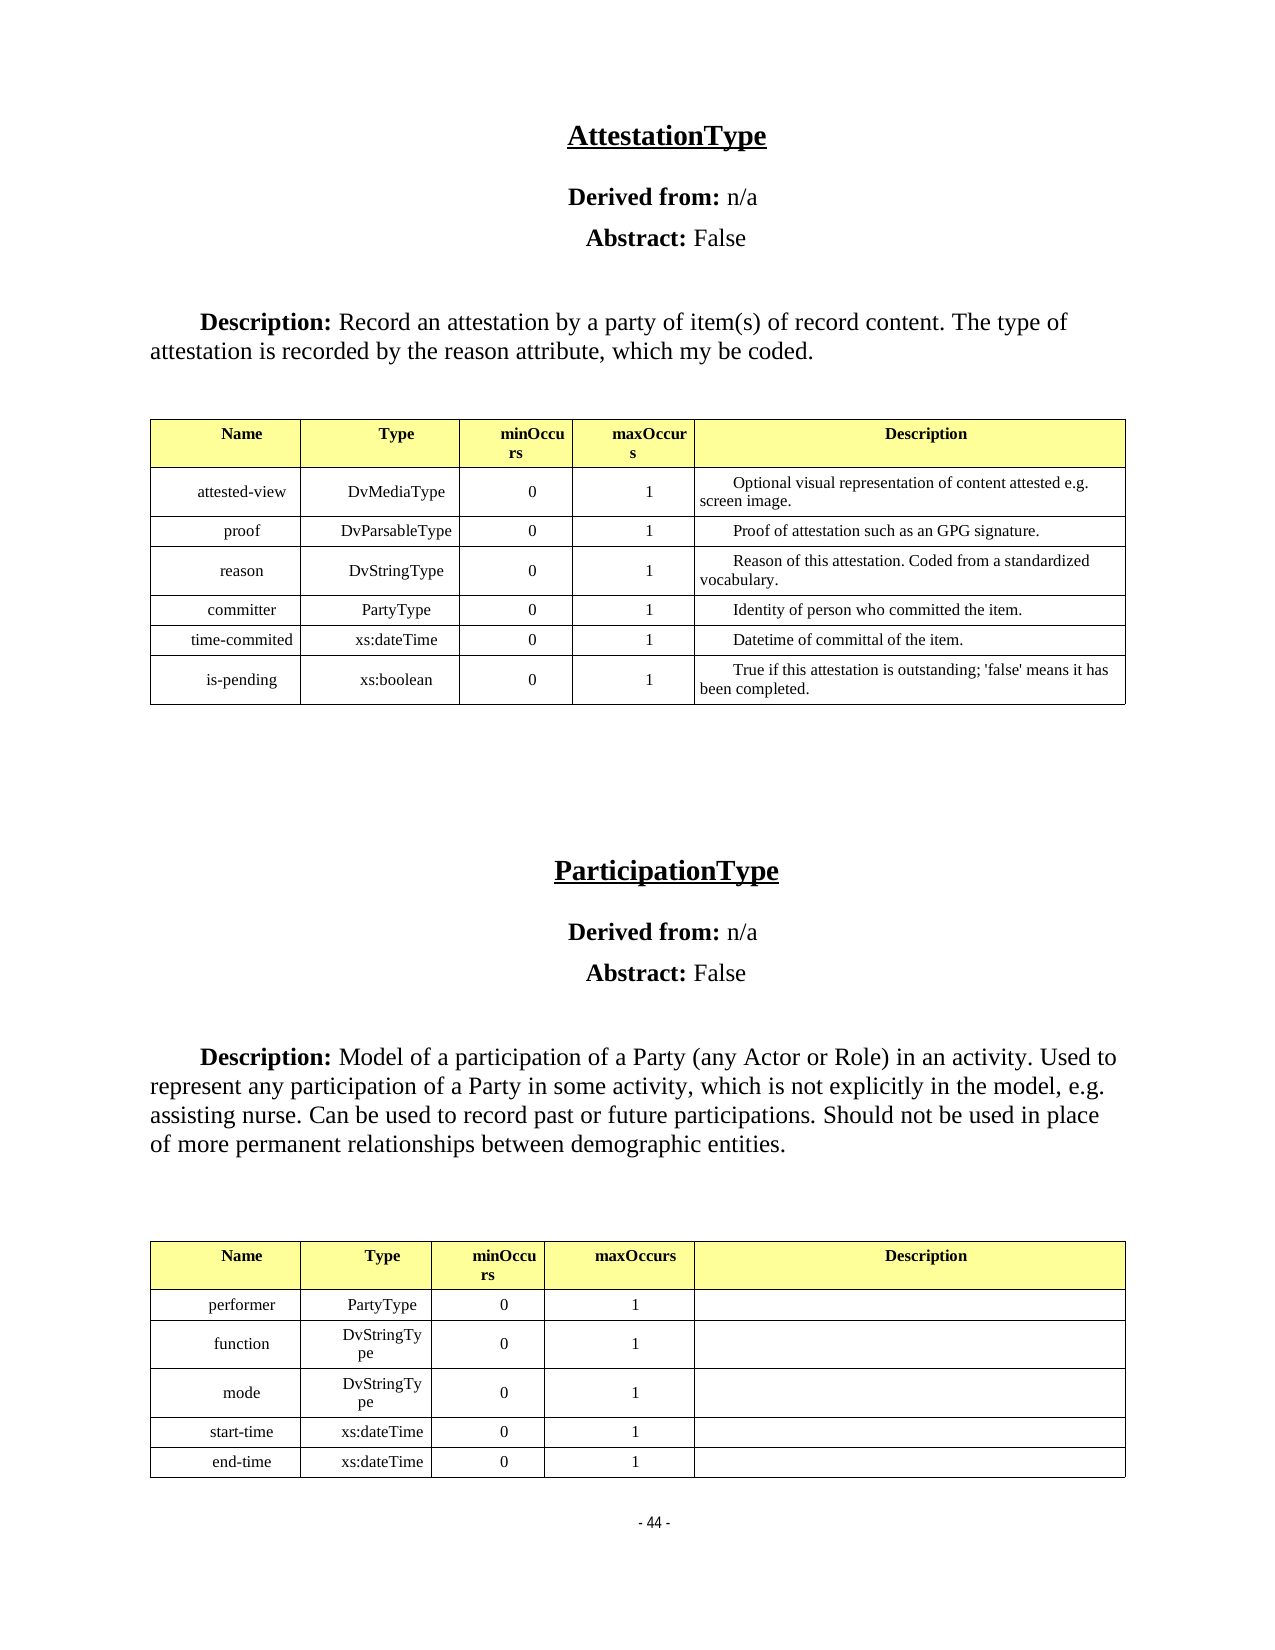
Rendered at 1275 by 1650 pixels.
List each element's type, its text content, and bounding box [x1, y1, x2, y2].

table_header Name [151, 420, 300, 467]
table_cell [695, 1290, 1125, 1320]
table_cell PartyType [301, 596, 459, 625]
text Abstract: False [150, 958, 1125, 987]
table_header maxOccurs [545, 1242, 694, 1289]
table_cell proof [151, 517, 300, 546]
table_cell DvMediaType [301, 468, 459, 516]
table_cell 0 [432, 1321, 544, 1368]
table_cell xs:dateTime [301, 1448, 431, 1477]
table_cell 0 [460, 596, 572, 625]
table_cell Proof of attestation such as an GPG signature. [695, 517, 1125, 546]
table_cell end-time [151, 1448, 300, 1477]
table_cell function [151, 1321, 300, 1368]
table_header minOccurs [460, 420, 572, 467]
table_cell 1 [545, 1418, 694, 1447]
text Description: Model of a participation of a Party (any Actor or Role) in an activity. Used to represent any participation of a Party in some activity, which is not explicitly in the model, e.g. assisting nurse. Can be used to record past or future participations. Should not be used in place of more permanent relationships between demographic entities. [150, 1041, 1125, 1187]
table_cell 1 [573, 547, 694, 595]
table_cell Identity of person who committed the item. [695, 596, 1125, 625]
table_cell [695, 1418, 1125, 1447]
table_cell xs:dateTime [301, 1418, 431, 1447]
table_cell 0 [432, 1418, 544, 1447]
text ParticipationType [150, 853, 1125, 887]
table_cell mode [151, 1369, 300, 1417]
table_cell Optional visual representation of content attested e.g. screen image. [695, 468, 1125, 516]
table_cell [695, 1369, 1125, 1417]
table_header minOccurs [432, 1242, 544, 1289]
table_cell DvStringType [301, 1369, 431, 1417]
table_header Description [695, 1242, 1125, 1289]
table_cell 0 [460, 517, 572, 546]
text AttestationType [150, 118, 1125, 152]
table_cell 0 [460, 656, 572, 704]
table_cell 1 [573, 517, 694, 546]
text Derived from: n/a [150, 182, 1125, 211]
table_cell DvParsableType [301, 517, 459, 546]
table_cell xs:dateTime [301, 626, 459, 655]
table_cell [695, 1321, 1125, 1368]
text Abstract: False [150, 223, 1125, 252]
text Description: Record an attestation by a party of item(s) of record content. The type of attestation is recorded by the reason attribute, which my be coded. [150, 306, 1125, 364]
table_cell time-commited [151, 626, 300, 655]
table_cell [695, 1448, 1125, 1477]
table_cell performer [151, 1290, 300, 1320]
table_cell DvStringType [301, 1321, 431, 1368]
table_cell 1 [573, 656, 694, 704]
table_cell PartyType [301, 1290, 431, 1320]
table_cell 1 [545, 1369, 694, 1417]
table_header Description [695, 420, 1125, 467]
table_cell start-time [151, 1418, 300, 1447]
table_cell 1 [545, 1321, 694, 1368]
table_header Type [301, 1242, 431, 1289]
table_cell 1 [573, 596, 694, 625]
text Derived from: n/a [150, 917, 1125, 946]
table_cell attested-view [151, 468, 300, 516]
table_cell 1 [573, 468, 694, 516]
table_cell Datetime of committal of the item. [695, 626, 1125, 655]
table_cell True if this attestation is outstanding; 'false' means it has been completed. [695, 656, 1125, 704]
table_cell 0 [460, 547, 572, 595]
table_cell 1 [545, 1448, 694, 1477]
table_cell xs:boolean [301, 656, 459, 704]
table_cell DvStringType [301, 547, 459, 595]
table_cell 1 [573, 626, 694, 655]
table_cell 0 [432, 1290, 544, 1320]
table_header maxOccurs [573, 420, 694, 467]
table_cell is-pending [151, 656, 300, 704]
table_cell Reason of this attestation. Coded from a standardized vocabulary. [695, 547, 1125, 595]
table_header Name [151, 1242, 300, 1289]
table_cell 0 [432, 1369, 544, 1417]
table_cell 1 [545, 1290, 694, 1320]
table_cell 0 [460, 626, 572, 655]
table_header Type [301, 420, 459, 467]
table_cell 0 [432, 1448, 544, 1477]
table_cell reason [151, 547, 300, 595]
table_cell 0 [460, 468, 572, 516]
table_cell committer [151, 596, 300, 625]
